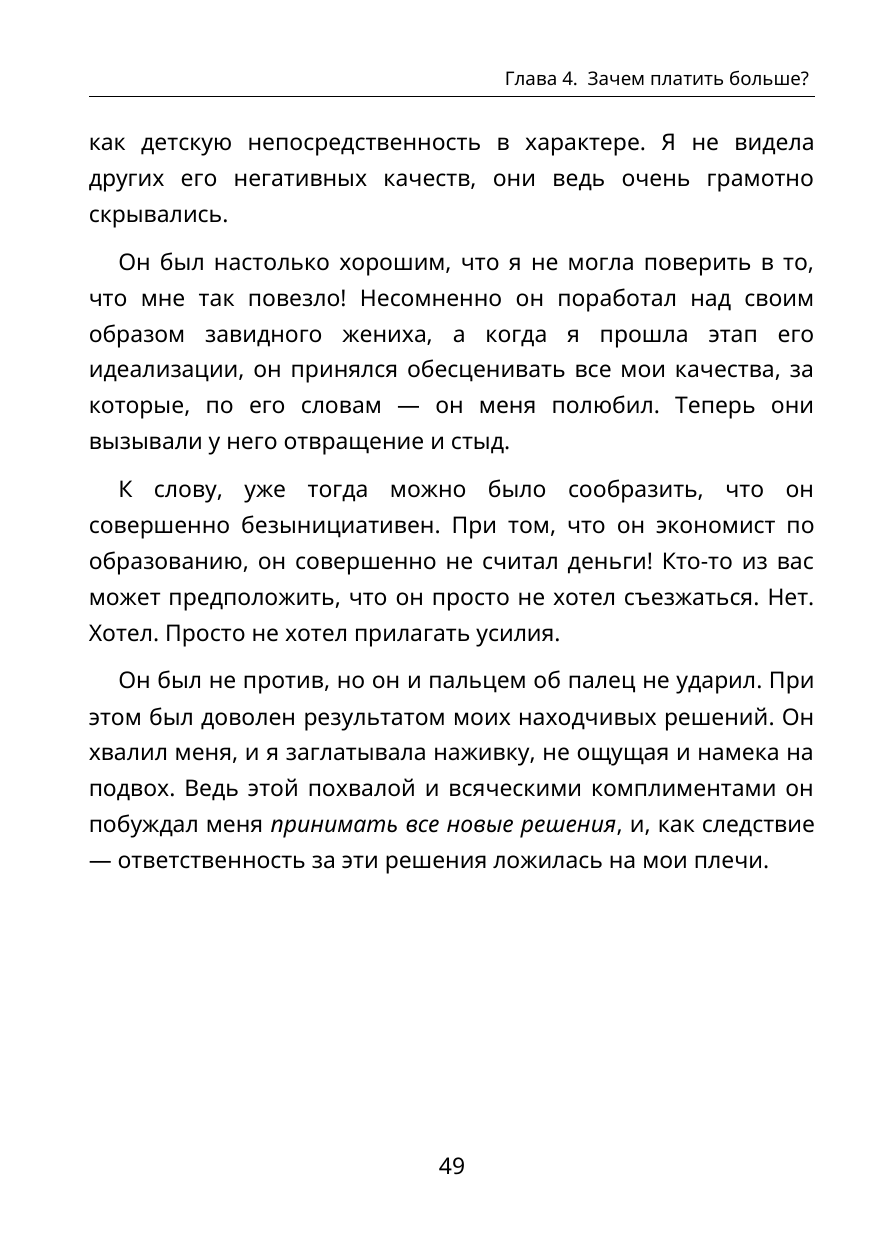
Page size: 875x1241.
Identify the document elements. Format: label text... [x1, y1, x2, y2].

text Он был не против, но он и пальцем об палец не ударил. При этом был доволен результатом моих находчивых решений. Он хвалил меня, и я заглатывала наживку, не ощущая и намека на подвох. Ведь этой похвалой и всяческими комплиментами он побуждал меня принимать все новые решения, и, как следствие — ответственность за эти решения ложилась на мои плечи. [88, 664, 815, 875]
text Он был настолько хорошим, что я не могла поверить в то, что мне так повезло! Несомненно он поработал над своим образом завидного жениха, а когда я прошла этап его идеализации, он принялся обесценивать все мои качества, за которые, по его словам — он меня полюбил. Теперь они вызывали у него отвращение и стыд. [88, 246, 815, 457]
text как детскую непосредственность в характере. Я не видела других его негативных качеств, они ведь очень грамотно скрывались. [88, 126, 815, 229]
text К слову, уже тогда можно было сообразить, что он совершенно безынициативен. При том, что он экономист по образованию, он совершенно не считал деньги! Кто-то из вас может предположить, что он просто не хотел съезжаться. Нет. Хотел. Просто не хотел прилагать усилия. [88, 473, 815, 648]
